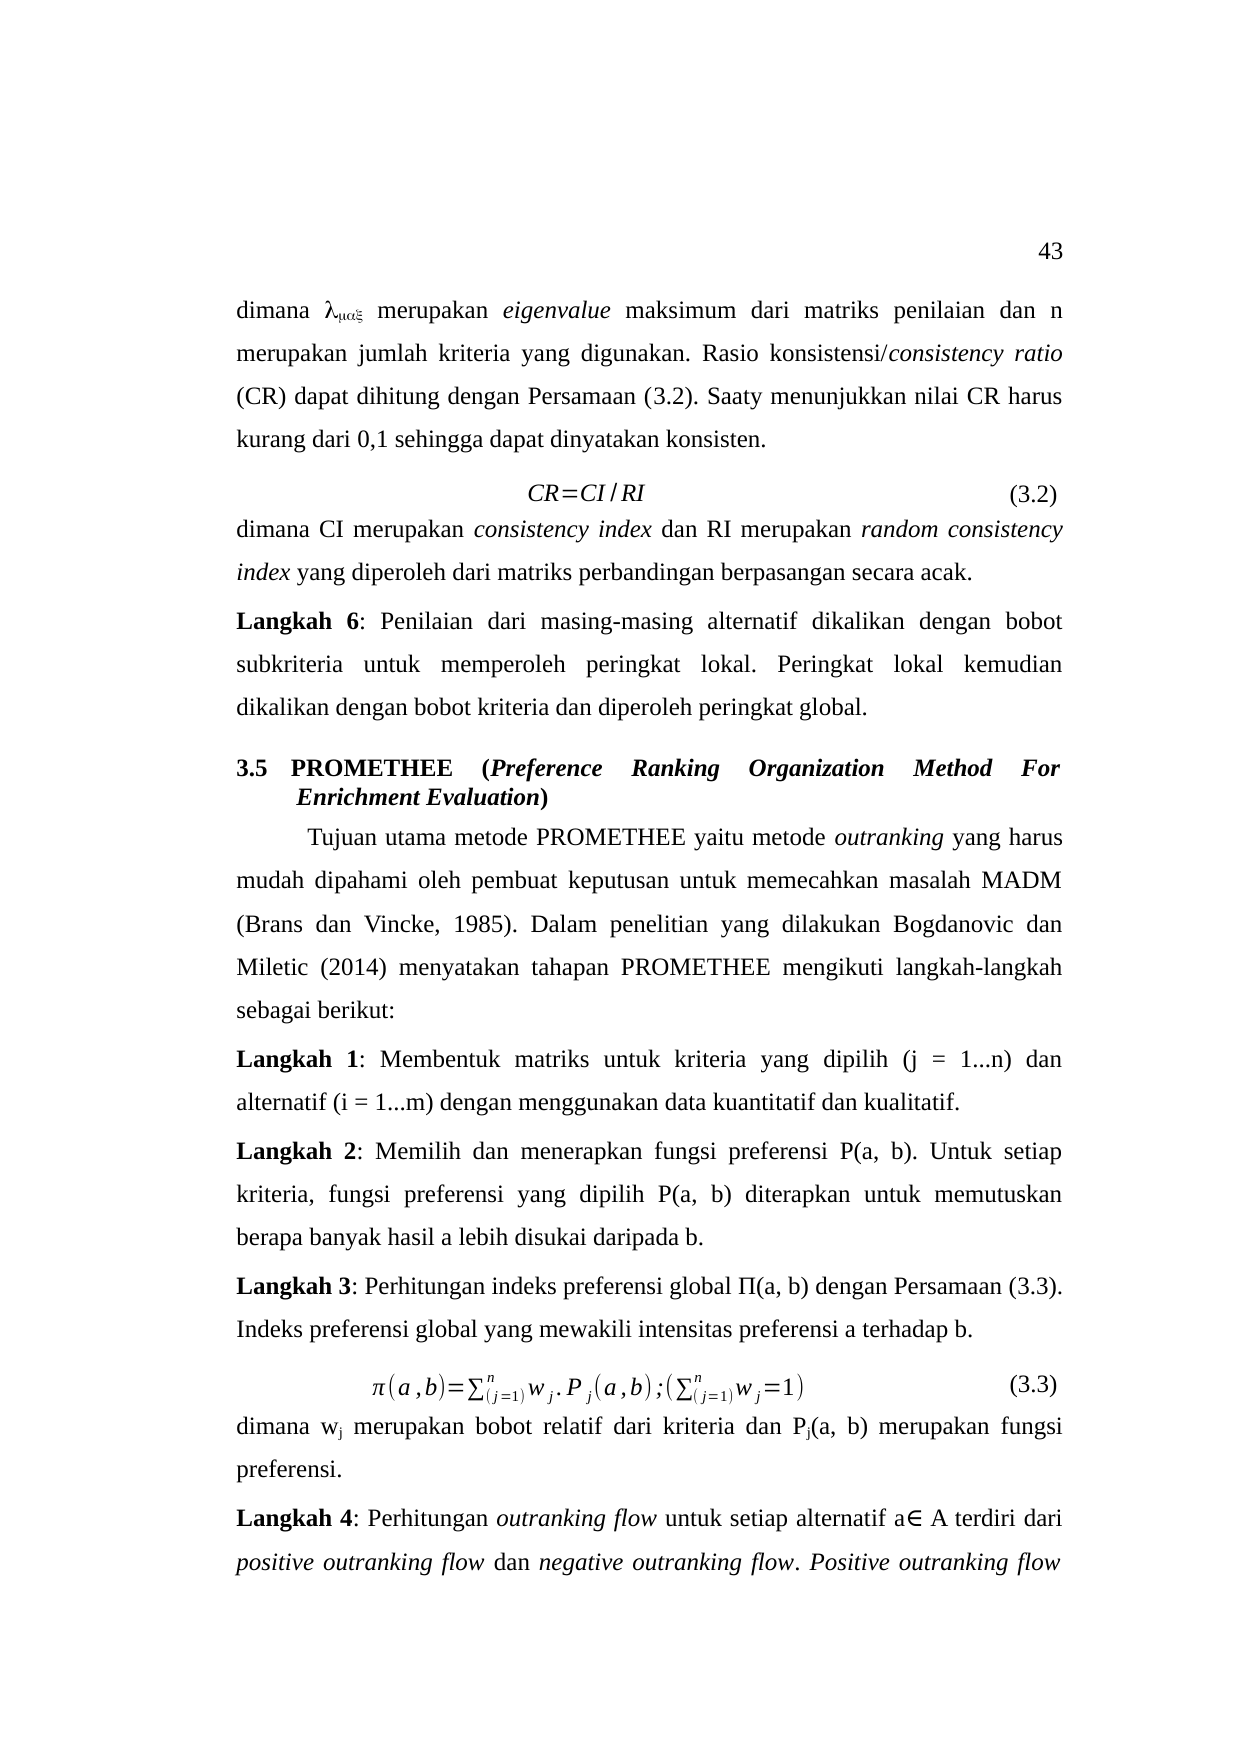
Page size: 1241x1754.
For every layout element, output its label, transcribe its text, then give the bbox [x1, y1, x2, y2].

text dimana wj merupakan bobot relatif dari kriteria dan Pj(a, b) merupakan fungsi preferensi. [236, 1411, 1063, 1483]
text Langkah 3: Perhitungan indeks preferensi global Π(a, b) dengan Persamaan (3.3). Indeks preferensi global yang mewakili intensitas preferensi a terhadap b. [236, 1271, 1063, 1343]
text Langkah 6: Penilaian dari masing-masing alternatif dikalikan dengan bobot subkriteria untuk memperoleh peringkat lokal. Peringkat lokal kemudian dikalikan dengan bobot kriteria dan diperoleh peringkat global. [236, 606, 1063, 721]
subtitle PROMETHEE (Preference Ranking Organization Method for Enrichment Evaluation) [236, 753, 1063, 811]
table_header [236, 1364, 939, 1411]
table_header [236, 474, 939, 514]
table_header (3.3) [939, 1364, 1063, 1411]
text dimana λmax merupakan eigenvalue maksimum dari matriks penilaian dan n merupakan jumlah kriteria yang digunakan. Rasio konsistensi/consistency ratio (CR) dapat dihitung dengan Persamaan (3.2). Saaty menunjukkan nilai CR harus kurang dari 0,1 sehingga dapat dinyatakan konsisten. [236, 295, 1063, 453]
text Tujuan utama metode PROMETHEE yaitu metode outranking yang harus mudah dipahami oleh pembuat keputusan untuk memecahkan masalah MADM (Brans dan Vincke, 1985). Dalam penelitian yang dilakukan Bogdanovic dan Miletic (2014) menyatakan tahapan PROMETHEE mengikuti langkah-langkah sebagai berikut: [236, 822, 1063, 1024]
text Langkah 4: Perhitungan outranking flow untuk setiap alternatif a∈ A terdiri dari positive outranking flow dan negative outranking flow. Positive outranking flow [236, 1503, 1063, 1575]
text Langkah 1: Membentuk matriks untuk kriteria yang dipilih (j = 1...n) dan alternatif (i = 1...m) dengan menggunakan data kuantitatif dan kualitatif. [236, 1044, 1063, 1116]
table_header (3.2) [939, 474, 1063, 514]
text Langkah 2: Memilih dan menerapkan fungsi preferensi P(a, b). Untuk setiap kriteria, fungsi preferensi yang dipilih P(a, b) diterapkan untuk memutuskan berapa banyak hasil a lebih disukai daripada b. [236, 1136, 1063, 1251]
text dimana CI merupakan consistency index dan RI merupakan random consistency index yang diperoleh dari matriks perbandingan berpasangan secara acak. [236, 514, 1063, 586]
